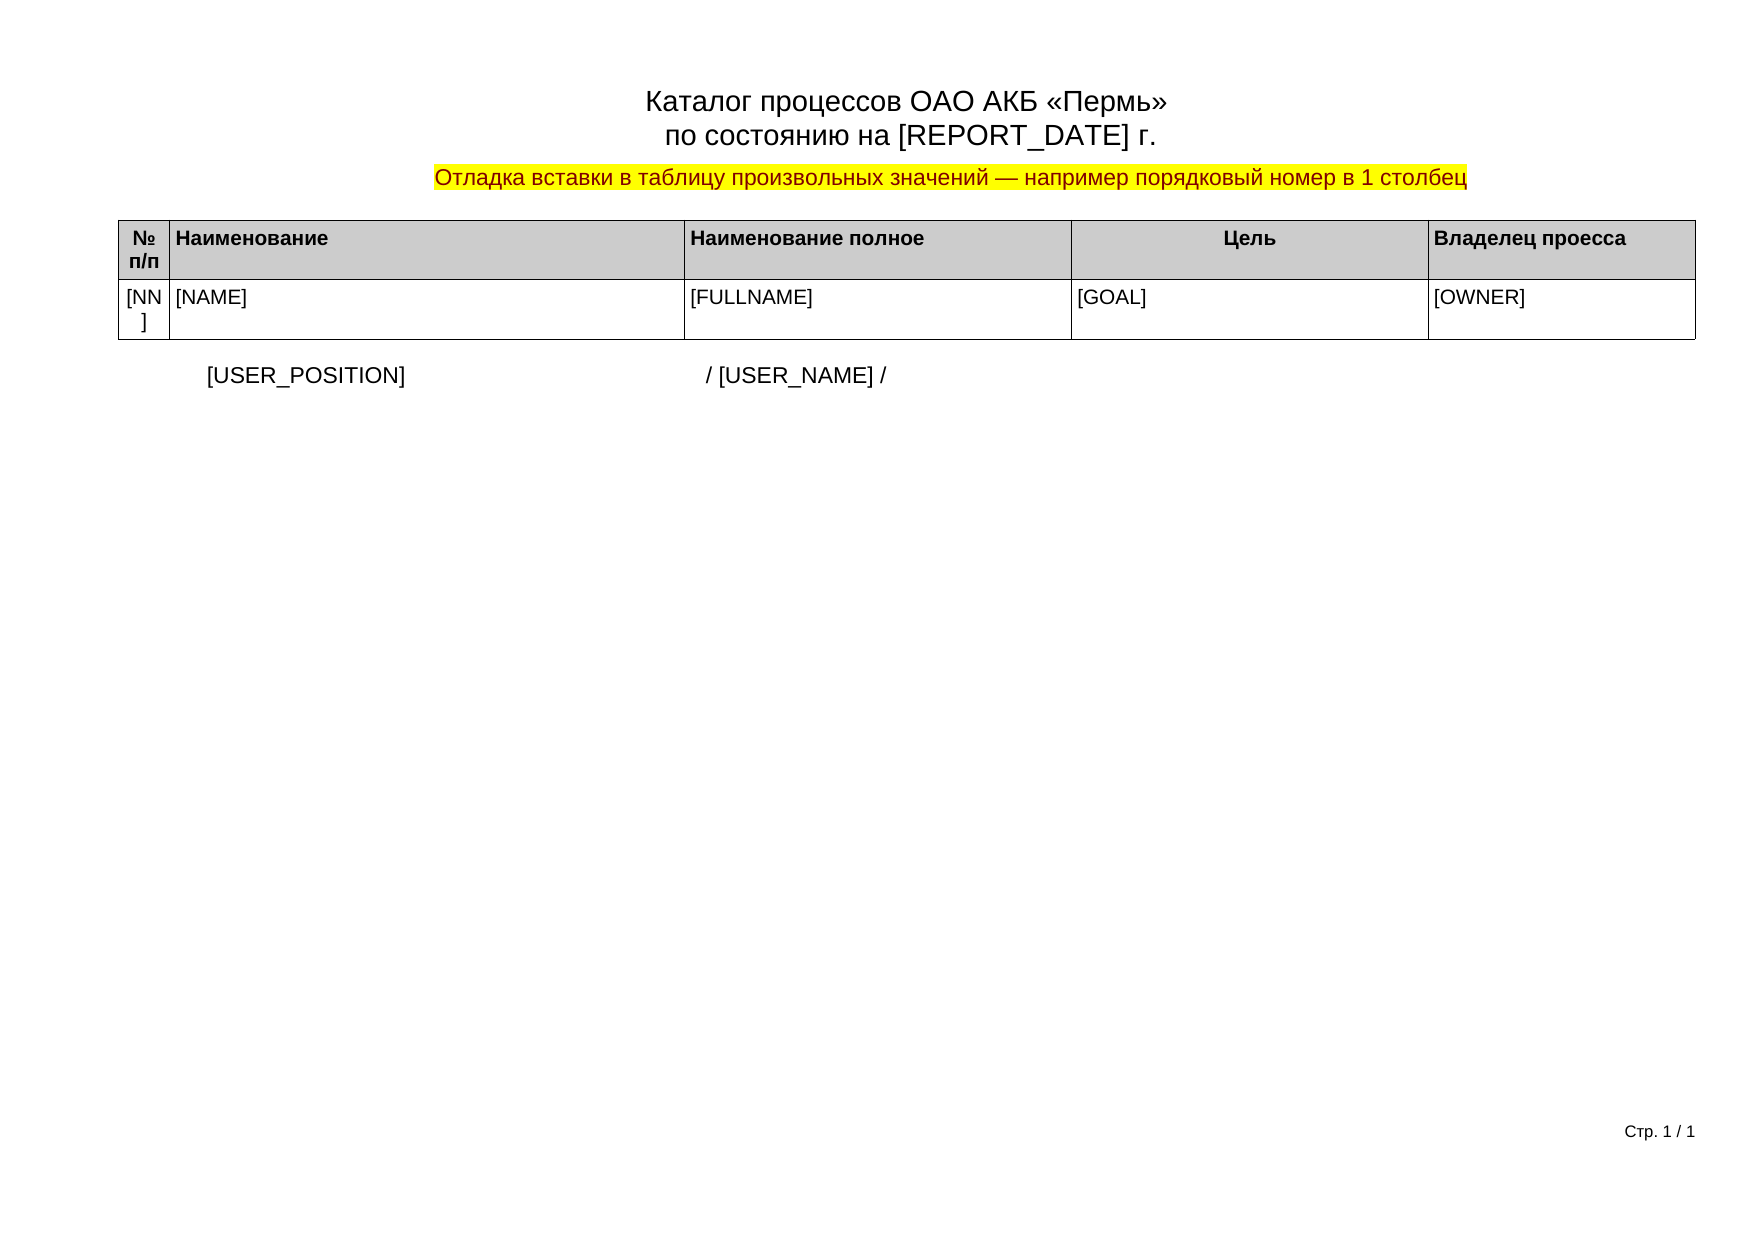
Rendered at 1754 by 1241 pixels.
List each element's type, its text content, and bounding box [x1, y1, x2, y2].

table_header № п/п [119, 221, 169, 279]
table_cell [NAME] [170, 280, 684, 338]
text [USER_POSITION] / [USER_NAME] / [118, 362, 1695, 389]
subtitle Каталог процессов ОАО АКБ «Пермь» по состоянию на [REPORT_DATE] г. [118, 84, 1695, 151]
table_cell [GOAL] [1072, 280, 1428, 338]
table_cell [OWNER] [1429, 280, 1695, 338]
table_header Наименование полное [685, 221, 1071, 279]
table_cell [FULLNAME] [685, 280, 1071, 338]
table_cell [NN] [119, 280, 169, 338]
text Отладка вставки в таблицу произвольных значений — например порядковый номер в 1 столбец [118, 164, 1695, 190]
table_header Владелец проесса [1429, 221, 1695, 279]
table_header Наименование [170, 221, 684, 279]
table_header Цель [1072, 221, 1428, 279]
